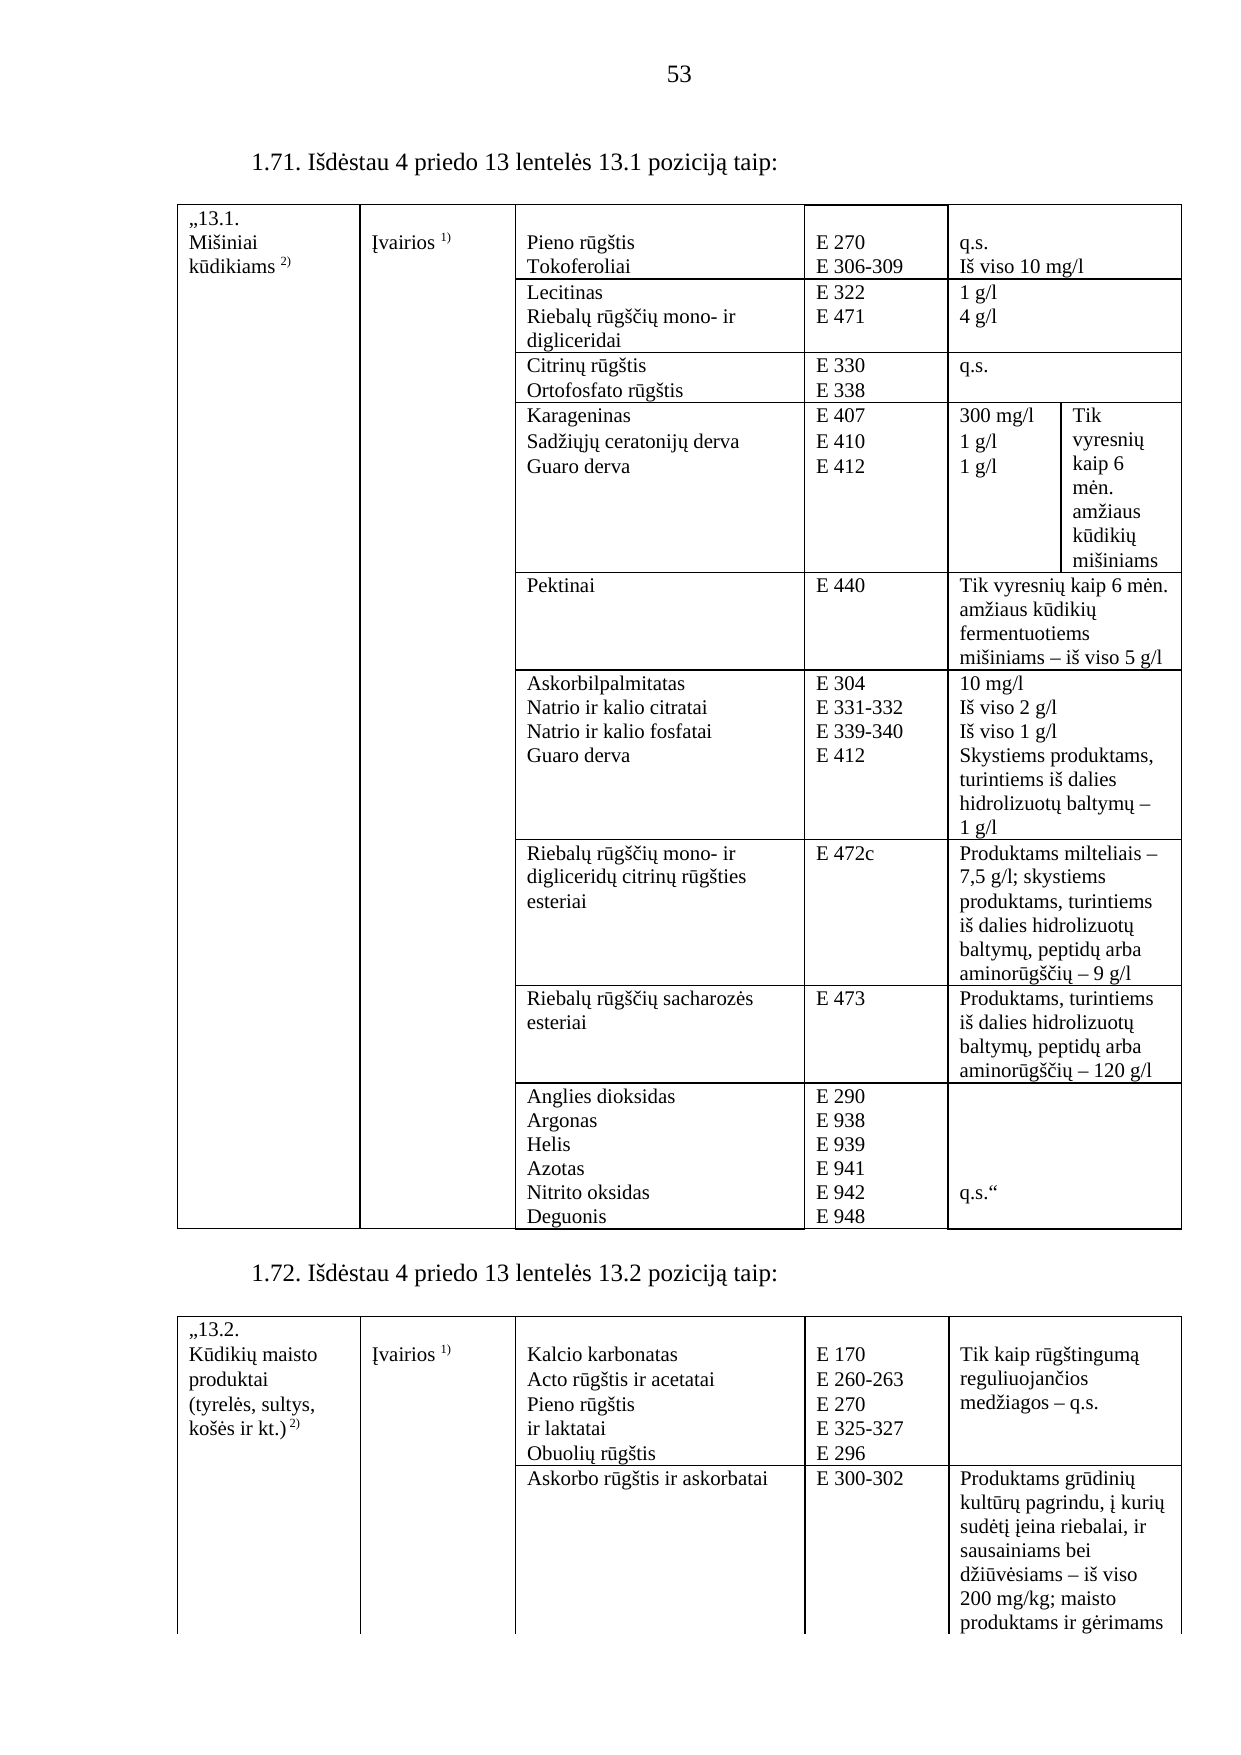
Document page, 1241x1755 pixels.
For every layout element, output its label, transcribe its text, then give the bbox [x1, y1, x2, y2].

table_cell 10 mg/l [949, 671, 1181, 695]
table_cell Deguonis [516, 1204, 804, 1228]
table_cell [949, 1132, 1181, 1156]
table_cell [178, 304, 359, 352]
table_cell 4 g/l [949, 304, 1181, 352]
table_cell E 322 [805, 280, 947, 304]
table_cell Natrio ir kalio fosfatai [516, 719, 804, 743]
table_cell [178, 572, 359, 669]
table_cell Askorbilpalmitatas [516, 671, 804, 695]
table_cell Nitrito oksidas [516, 1180, 804, 1204]
table_cell E 473 [805, 986, 947, 1082]
table_cell Tokoferoliai [516, 254, 804, 278]
table_cell [178, 839, 359, 985]
text 1.71. Išdėstau 4 priedo 13 lentelės 13.1 poziciją taip: [177, 147, 1181, 176]
table_header Įvairios 1) [361, 205, 515, 254]
table_cell [361, 1082, 515, 1108]
table_cell 1 g/l [949, 427, 1060, 453]
table_cell [361, 1180, 515, 1204]
table_cell E 410 [805, 427, 947, 453]
table_cell E 948 [805, 1204, 947, 1228]
table_cell [361, 453, 515, 572]
table_cell E 338 [805, 378, 947, 402]
table_cell Iš viso 2 g/l [949, 695, 1181, 719]
table_cell Obuolių rūgštis [516, 1440, 804, 1465]
table_cell E 938 [805, 1108, 947, 1132]
table_cell [178, 719, 359, 743]
table_cell Iš viso 10 mg/l [949, 254, 1181, 278]
table_cell [361, 1156, 515, 1180]
table_cell [361, 278, 515, 304]
table_cell [178, 743, 359, 839]
table_cell Helis [516, 1132, 804, 1156]
table_cell Anglies dioksidas [516, 1084, 804, 1108]
table_cell E 300-302 [806, 1466, 948, 1634]
table_cell [361, 1108, 515, 1132]
table_cell [178, 1440, 360, 1465]
table_cell E 942 [805, 1180, 947, 1204]
table_cell [361, 378, 515, 402]
table_cell E 472c [805, 840, 947, 985]
table_cell [178, 378, 359, 402]
table_cell Natrio ir kalio citratai [516, 695, 804, 719]
table_cell E 306-309 [805, 254, 947, 278]
table_cell [178, 1156, 359, 1180]
table_cell Riebalų rūgščių mono- ir digliceridai [516, 304, 804, 352]
table_cell [178, 985, 359, 1082]
table_header E 270 [805, 206, 947, 254]
table_cell [949, 1108, 1181, 1132]
table_cell (tyrelės, sultys, košės ir kt.) 2) [178, 1391, 360, 1440]
table_header q.s. [949, 205, 1181, 254]
table_cell Ortofosfato rūgštis [516, 378, 804, 402]
table_cell 1 g/l [949, 280, 1181, 304]
table_cell [178, 1465, 360, 1634]
table_header Tik kaip rūgštingumą reguliuojančios medžiagos – q.s. [950, 1317, 1181, 1465]
table_cell [361, 839, 515, 985]
table_cell [178, 695, 359, 719]
table_cell [178, 1082, 359, 1108]
table_cell E 339-340 [805, 719, 947, 743]
table_header Kalcio karbonatas [516, 1317, 804, 1366]
table_cell [949, 1084, 1181, 1108]
table_cell Riebalų rūgščių sacharozės esteriai [516, 986, 804, 1082]
table_cell E 304 [805, 671, 947, 695]
table_cell E 260-263 [806, 1366, 948, 1391]
table_cell Produktams grūdinių kultūrų pagrindu, į kurių sudėtį įeina riebalai, ir sausainiams bei džiūvėsiams – iš viso 200 mg/kg; maisto produktams ir gėrimams [950, 1466, 1181, 1634]
table_cell Pektinai [516, 573, 804, 669]
table_cell Askorbo rūgštis ir askorbatai [516, 1466, 804, 1634]
table_cell E 290 [805, 1084, 947, 1108]
table_cell [178, 278, 359, 304]
table_cell [361, 352, 515, 377]
table_header „13.1. Mišiniai [178, 205, 359, 254]
table_cell [361, 669, 515, 695]
table_cell 300 mg/l [949, 403, 1060, 427]
table_cell [361, 719, 515, 743]
table_cell Iš viso 1 g/l [949, 719, 1181, 743]
table_header „13.2. Kūdikių maisto [178, 1317, 360, 1366]
table_cell kūdikiams 2) [178, 254, 359, 278]
table_header Pieno rūgštis [516, 205, 804, 254]
table_cell [178, 1204, 359, 1228]
table_cell Produktams, turintiems iš dalies hidrolizuotų baltymų, peptidų arba aminorūgščių – 120 g/l [949, 986, 1181, 1082]
table_cell produktai [178, 1366, 360, 1391]
table_cell Tik vyresnių kaip 6 mėn. amžiaus kūdikių mišiniams [1062, 403, 1181, 572]
table_cell Pieno rūgštis ir laktatai [516, 1391, 804, 1440]
table_cell E 471 [805, 304, 947, 352]
table_cell Citrinų rūgštis [516, 353, 804, 377]
table_cell Guaro derva [516, 743, 804, 839]
table_cell [178, 402, 359, 427]
table_cell [361, 1391, 515, 1440]
table_cell E 407 [805, 403, 947, 427]
table_cell E 939 [805, 1132, 947, 1156]
table_cell E 412 [805, 453, 947, 572]
table_cell [361, 304, 515, 352]
table_cell Produktams milteliais – 7,5 g/l; skystiems produktams, turintiems iš dalies hidrolizuotų baltymų, peptidų arba aminorūgščių – 9 g/l [949, 840, 1181, 985]
table_cell E 330 [805, 353, 947, 377]
table_cell q.s.“ [949, 1180, 1181, 1204]
table_cell [361, 743, 515, 839]
table_cell Skystiems produktams, turintiems iš dalies hidrolizuotų baltymų – 1 g/l [949, 743, 1181, 839]
table_cell E 941 [805, 1156, 947, 1180]
table_cell [178, 1132, 359, 1156]
table_cell Azotas [516, 1156, 804, 1180]
table_cell 1 g/l [949, 453, 1060, 572]
table_cell [178, 669, 359, 695]
table_cell [178, 427, 359, 453]
table_cell [178, 453, 359, 572]
table_cell [949, 378, 1181, 402]
table_header E 170 [806, 1317, 948, 1366]
table_cell Karageninas [516, 403, 804, 427]
table_cell Riebalų rūgščių mono- ir digliceridų citrinų rūgšties esteriai [516, 840, 804, 985]
table_cell [178, 1180, 359, 1204]
table_cell [361, 985, 515, 1082]
table_cell [361, 1440, 515, 1465]
table_cell [361, 1465, 515, 1634]
table_cell E 331-332 [805, 695, 947, 719]
table_cell E 270 E 325-327 [806, 1391, 948, 1440]
table_cell [361, 1132, 515, 1156]
table_cell [361, 1366, 515, 1391]
table_cell [361, 572, 515, 669]
table_cell [361, 1204, 515, 1228]
table_header Įvairios 1) [361, 1317, 515, 1366]
table_cell Lecitinas [516, 280, 804, 304]
table_cell [949, 1204, 1181, 1228]
table_cell [178, 1108, 359, 1132]
table_cell Tik vyresnių kaip 6 mėn. amžiaus kūdikių fermentuotiems mišiniams – iš viso 5 g/l [949, 573, 1181, 669]
table_cell [361, 695, 515, 719]
table_cell [178, 352, 359, 377]
table_cell [361, 427, 515, 453]
table_cell E 412 [805, 743, 947, 839]
text 1.72. Išdėstau 4 priedo 13 lentelės 13.2 poziciją taip: [177, 1258, 1181, 1287]
table_cell q.s. [949, 353, 1181, 377]
table_cell [361, 254, 515, 278]
table_cell Argonas [516, 1108, 804, 1132]
table_cell Acto rūgštis ir acetatai [516, 1366, 804, 1391]
table_cell E 440 [805, 573, 947, 669]
table_cell [949, 1156, 1181, 1180]
table_cell Guaro derva [516, 453, 804, 572]
table_cell Sadžiųjų ceratonijų derva [516, 427, 804, 453]
table_cell [361, 402, 515, 427]
table_cell E 296 [806, 1440, 948, 1465]
